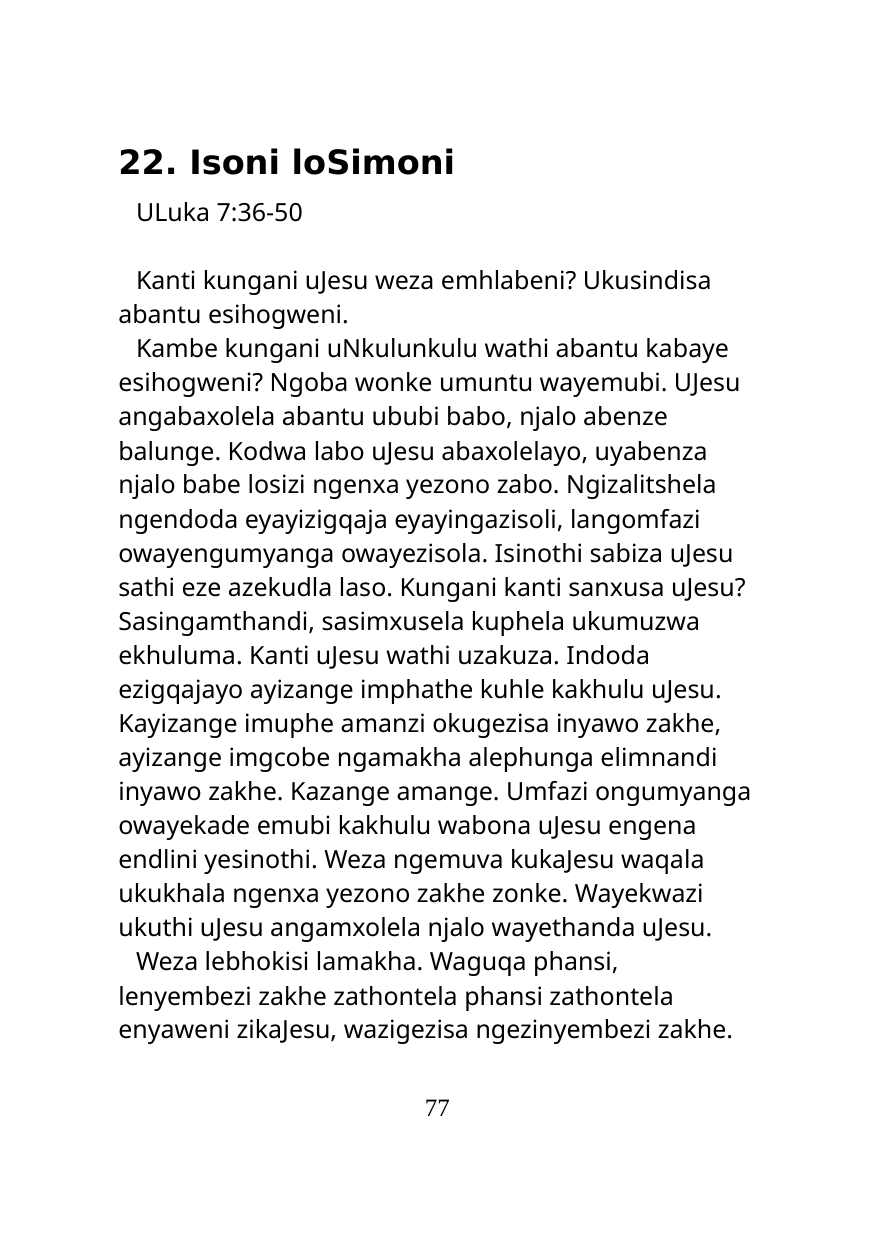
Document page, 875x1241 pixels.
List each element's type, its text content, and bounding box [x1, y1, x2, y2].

text Weza lebhokisi lamakha. Waguqa phansi, lenyembezi zakhe zathontela phansi zathontela enyaweni zikaJesu, wazigezisa ngezinyembezi zakhe. [118, 944, 756, 1046]
text Kanti kungani uJesu weza emhlabeni? Ukusindisa abantu esihogweni. [118, 263, 756, 331]
text Kambe kungani uNkulunkulu wathi abantu kabaye esihogweni? Ngoba wonke umuntu wayemubi. UJesu angabaxolela abantu ububi babo, njalo abenze balunge. Kodwa labo uJesu abaxolelayo, uyabenza njalo babe losizi ngenxa yezono zabo. Ngizalitshela ngendoda eyayizigqaja eyayingazisoli, langomfazi owayengumyanga owayezisola. Isinothi sabiza uJesu sathi eze azekudla laso. Kungani kanti sanxusa uJesu? Sasingamthandi, sasimxusela kuphela ukumuzwa ekhuluma. Kanti uJesu wathi uzakuza. Indoda ezigqajayo ayizange imphathe kuhle kakhulu uJesu. Kayizange imuphe amanzi okugezisa inyawo zakhe, ayizange imgcobe ngamakha alephunga elimnandi inyawo zakhe. Kazange amange. Umfazi ongumyanga owayekade emubi kakhulu wabona uJesu engena endlini yesinothi. Weza ngemuva kukaJesu waqala ukukhala ngenxa yezono zakhe zonke. Wayekwazi ukuthi uJesu angamxolela njalo wayethanda uJesu. [118, 331, 756, 944]
text ULuka 7:36-50 [118, 195, 756, 229]
subtitle 22. Isoni loSimoni [118, 143, 756, 182]
